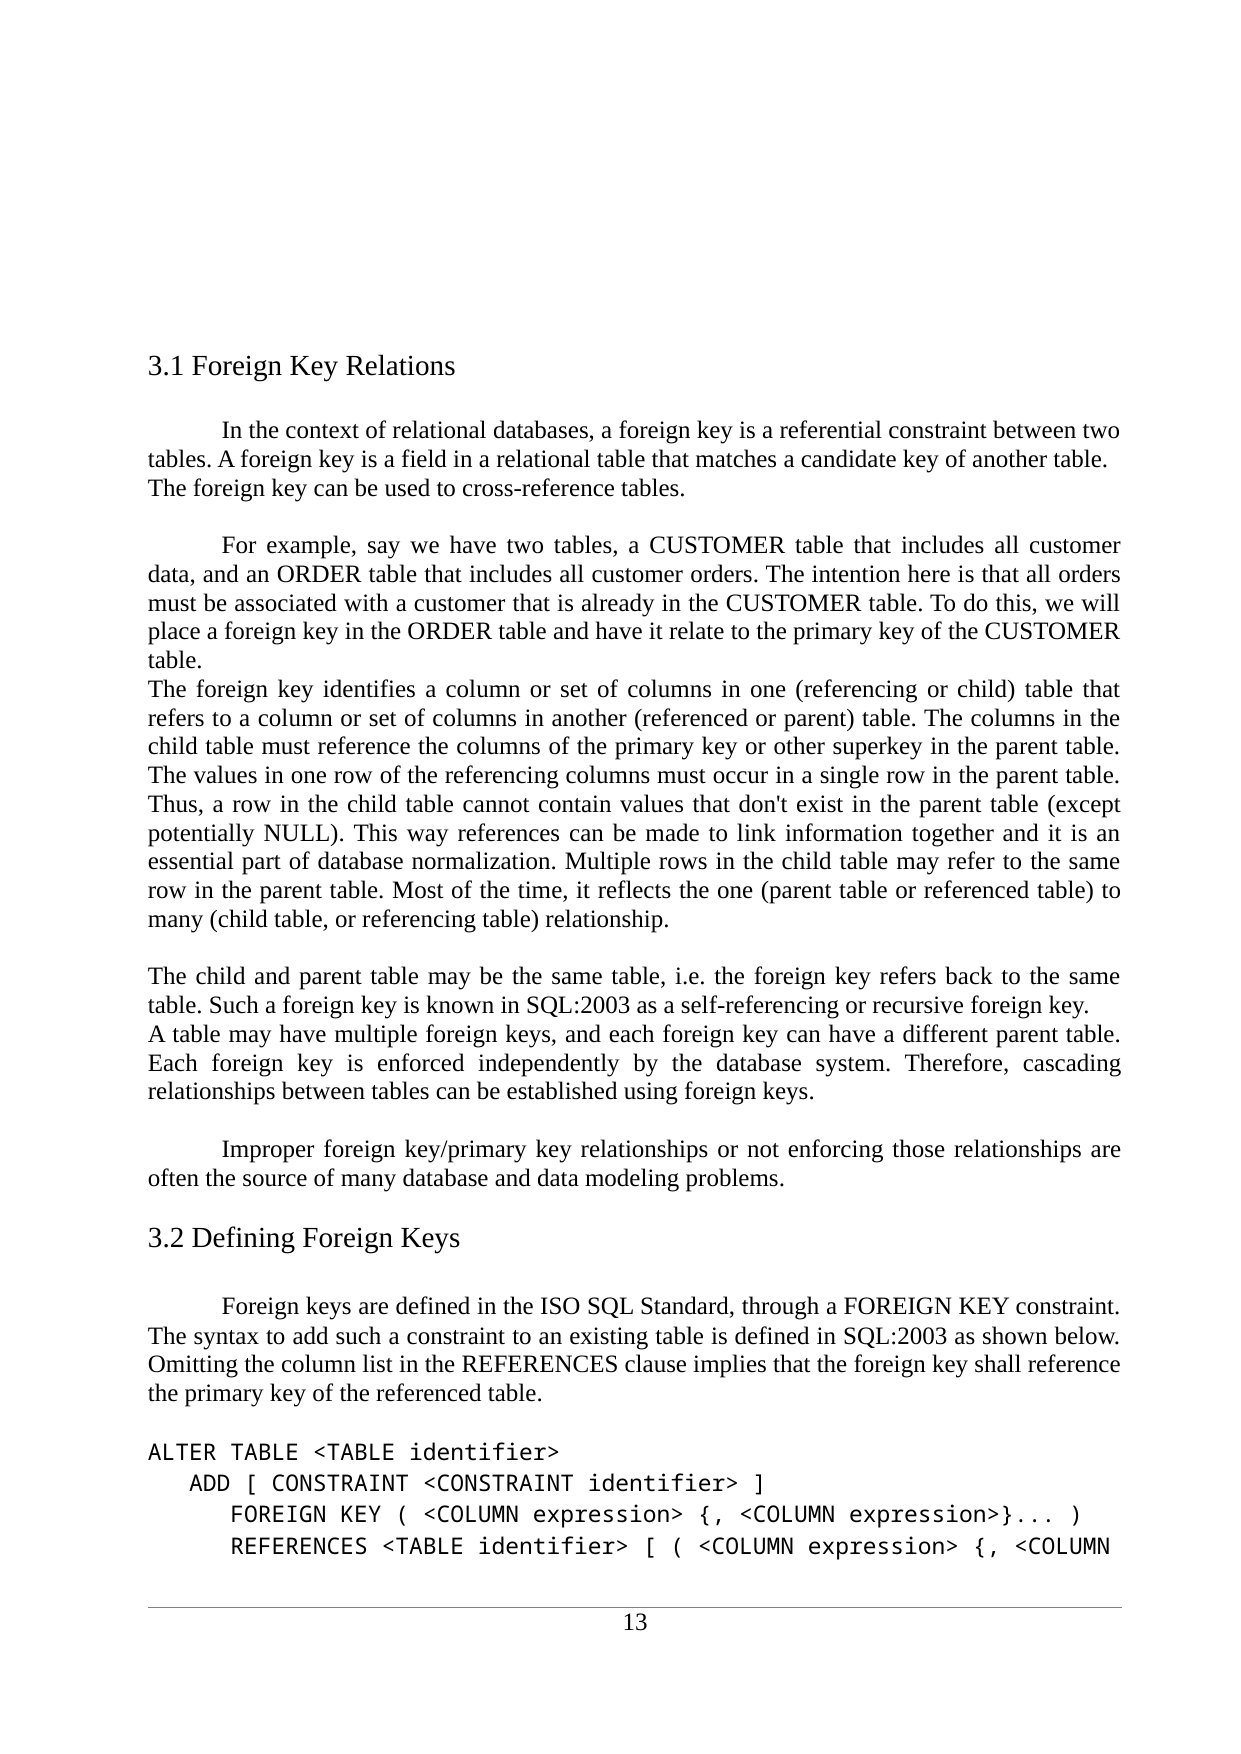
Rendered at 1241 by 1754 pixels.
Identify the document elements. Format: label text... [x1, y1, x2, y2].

text Foreign keys are defined in the ISO SQL Standard, through a FOREIGN KEY constraint. The syntax to add such a constraint to an existing table is defined in SQL:2003 as shown below. Omitting the column list in the REFERENCES clause implies that the foreign key shall reference the primary key of the referenced table. [148, 1287, 1122, 1407]
text Improper foreign key/primary key relationships or not enforcing those relationships are often the source of many database and data modeling problems. [148, 1134, 1122, 1191]
text For example, say we have two tables, a CUSTOMER table that includes all customer data, and an ORDER table that includes all customer orders. The intention here is that all orders must be associated with a customer that is already in the CUSTOMER table. To do this, we will place a foreign key in the ORDER table and have it relate to the primary key of the CUSTOMER table. [148, 530, 1122, 674]
text REFERENCES <TABLE identifier> [ ( <COLUMN expression> {, <COLUMN [148, 1529, 1122, 1561]
text In the context of relational databases, a foreign key is a referential constraint between two tables. A foreign key is a field in a relational table that matches a candidate key of another table. The foreign key can be used to cross-reference tables. [148, 415, 1122, 501]
text 3.1 Foreign Key Relations [148, 348, 1122, 382]
text A table may have multiple foreign keys, and each foreign key can have a different parent table. Each foreign key is enforced independently by the database system. Therefore, cascading relationships between tables can be established using foreign keys. [148, 1019, 1122, 1105]
text The foreign key identifies a column or set of columns in one (referencing or child) table that refers to a column or set of columns in another (referenced or parent) table. The columns in the child table must reference the columns of the primary key or other superkey in the parent table. The values in one row of the referencing columns must occur in a single row in the parent table. Thus, a row in the child table cannot contain values that don't exist in the parent table (except potentially NULL). This way references can be made to link information together and it is an essential part of database normalization. Multiple rows in the child table may refer to the same row in the parent table. Most of the time, it reflects the one (parent table or referenced table) to many (child table, or referencing table) relationship. [148, 674, 1122, 933]
text FOREIGN KEY ( <COLUMN expression> {, <COLUMN expression>}... ) [148, 1498, 1122, 1529]
text 3.2 Defining Foreign Keys [148, 1220, 1122, 1254]
text ALTER TABLE <TABLE identifier> [148, 1436, 1122, 1467]
text The child and parent table may be the same table, i.e. the foreign key refers back to the same table. Such a foreign key is known in SQL:2003 as a self-referencing or recursive foreign key. [148, 961, 1122, 1019]
text ADD [ CONSTRAINT <CONSTRAINT identifier> ] [148, 1467, 1122, 1498]
